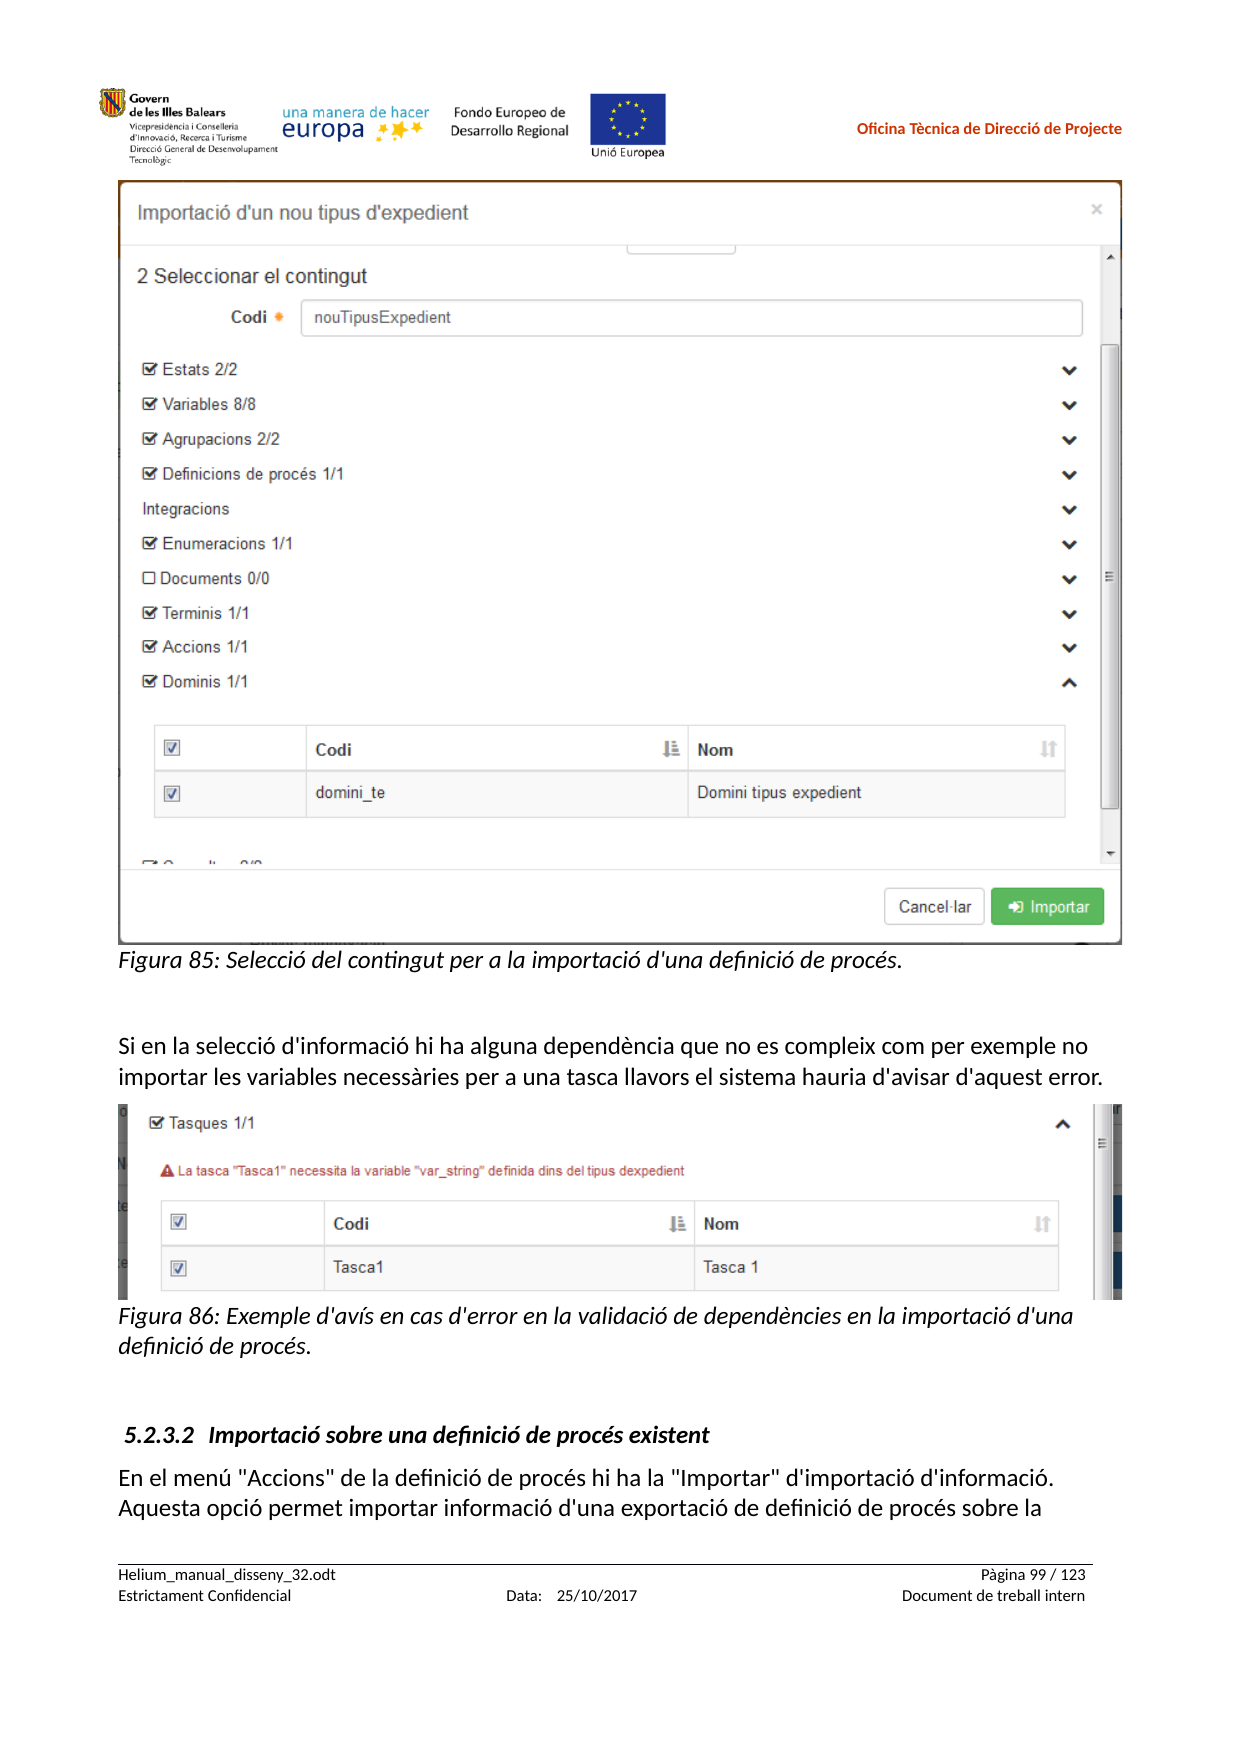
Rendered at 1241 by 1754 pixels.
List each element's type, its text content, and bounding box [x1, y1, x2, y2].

picture [118, 1104, 1123, 1300]
text Figura 85: Selecció del contingut per a la importació d'una definició de procés. [118, 945, 1122, 975]
text Figura 86: Exemple d'avís en cas d'error en la validació de dependències en la importació d'una definició de procés. [118, 1300, 1122, 1361]
text Si en la selecció d'informació hi ha alguna dependència que no es compleix com per exemple no importar les variables necessàries per a una tasca llavors el sistema hauria d'avisar d'aquest error. [118, 1031, 1122, 1092]
text En el menú "Accions" de la definició de procés hi ha la "Importar" d'importació d'informació. Aquesta opció permet importar informació d'una exportació de definició de procés sobre la [118, 1462, 1122, 1523]
picture [99, 87, 668, 166]
picture [118, 180, 1123, 945]
subtitle Importació sobre una definició de procés existent [118, 1419, 1122, 1449]
